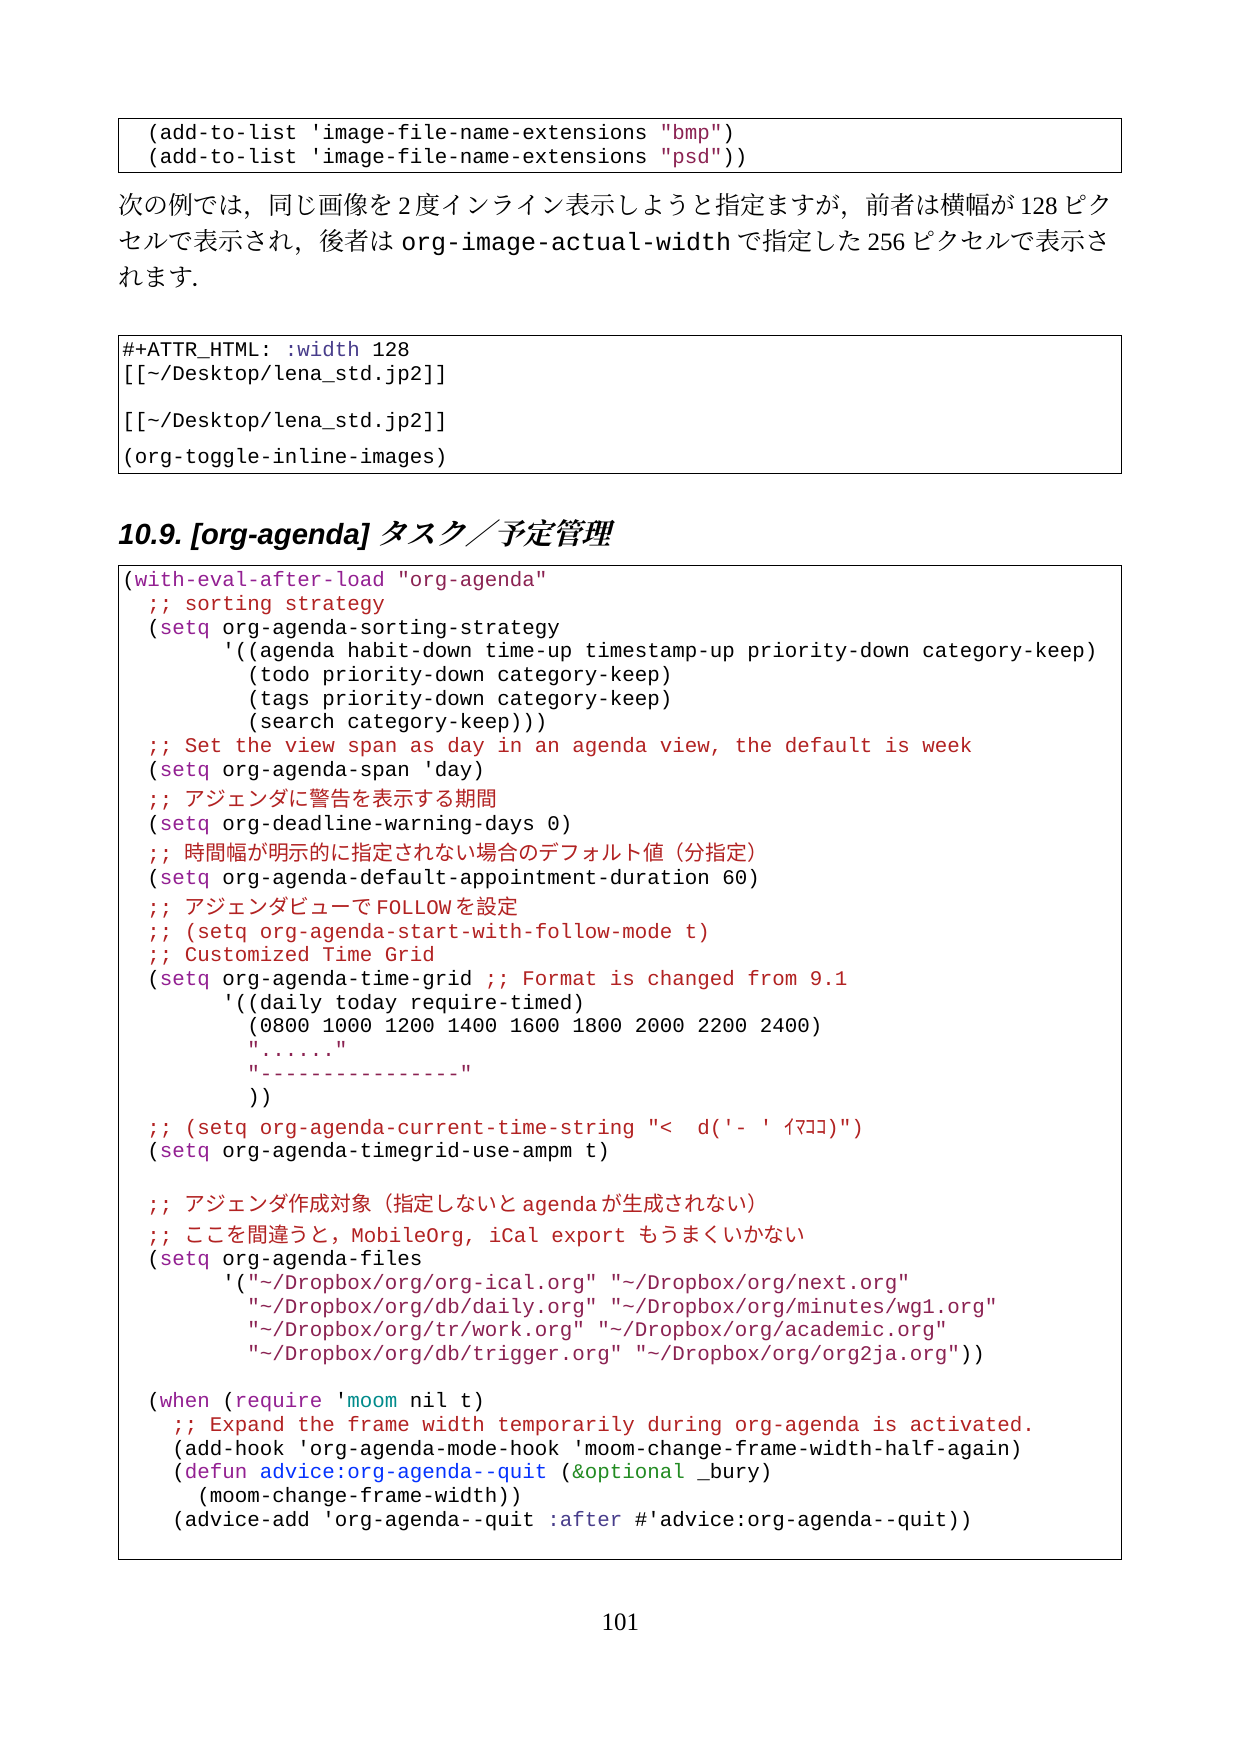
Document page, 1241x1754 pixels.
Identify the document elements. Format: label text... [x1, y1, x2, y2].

text '((daily today require-timed) [119, 988, 1121, 1011]
subtitle [org-agenda] タスク／予定管理 [118, 511, 1122, 553]
text (setq org-agenda-time-grid ;; Format is changed from 9.1 [119, 964, 1121, 988]
text (with-eval-after-load "org-agenda" [119, 566, 1121, 589]
text ;; アジェンダビューでFOLLOWを設定 [119, 886, 1121, 917]
text (setq org-agenda-timegrid-use-ampm t) [119, 1136, 1121, 1160]
text [[~/Desktop/lena_std.jp2]] [119, 359, 1121, 382]
text "~/Dropbox/org/db/trigger.org" "~/Dropbox/org/org2ja.org")) [119, 1339, 1121, 1363]
text (tags priority-down category-keep) [119, 684, 1121, 707]
text ;; アジェンダに警告を表示する期間 [119, 778, 1121, 809]
text (search category-keep))) [119, 707, 1121, 731]
text "......" [119, 1035, 1121, 1059]
text (setq org-deadline-warning-days 0) [119, 809, 1121, 832]
text (defun advice:org-agenda--quit (&optional _bury) [119, 1457, 1121, 1481]
text ;; Customized Time Grid [119, 940, 1121, 964]
text [[~/Desktop/lena_std.jp2]] [119, 406, 1121, 434]
text (add-to-list 'image-file-name-extensions "bmp") [119, 119, 1121, 142]
text (setq org-agenda-span 'day) [119, 754, 1121, 778]
text "~/Dropbox/org/db/daily.org" "~/Dropbox/org/minutes/wg1.org" [119, 1292, 1121, 1315]
text (add-hook 'org-agenda-mode-hook 'moom-change-frame-width-half-again) [119, 1434, 1121, 1457]
text ;; sorting strategy [119, 589, 1121, 613]
text ;; アジェンダ作成対象（指定しないとagendaが生成されない） [119, 1184, 1121, 1214]
text (add-to-list 'image-file-name-extensions "psd")) [119, 142, 1121, 172]
text (setq org-agenda-files [119, 1244, 1121, 1268]
text (when (require 'moom nil t) [119, 1386, 1121, 1410]
text (org-toggle-inline-images) [119, 442, 1121, 473]
text '("~/Dropbox/org/org-ical.org" "~/Dropbox/org/next.org" [119, 1268, 1121, 1292]
text )) [119, 1082, 1121, 1106]
text '((agenda habit-down time-up timestamp-up priority-down category-keep) [119, 636, 1121, 660]
text "----------------" [119, 1059, 1121, 1082]
text (0800 1000 1200 1400 1600 1800 2000 2200 2400) [119, 1011, 1121, 1035]
text ;; (setq org-agenda-current-time-string "< d('- ' ｲﾏｺｺ)") [119, 1106, 1121, 1136]
text (setq org-agenda-sorting-strategy [119, 613, 1121, 636]
text 次の例では，同じ画像を2度インライン表示しようと指定ますが，前者は横幅が128ピクセルで表示され，後者は org-image-actual-width で指定した256ピクセルで表示されます． [118, 186, 1122, 323]
text "~/Dropbox/org/tr/work.org" "~/Dropbox/org/academic.org" [119, 1315, 1121, 1339]
text ;; Set the view span as day in an agenda view, the default is week [119, 731, 1121, 754]
text ;; ここを間違うと，MobileOrg, iCal export もうまくいかない [119, 1214, 1121, 1244]
text ;; (setq org-agenda-start-with-follow-mode t) [119, 917, 1121, 940]
text (moom-change-frame-width)) [119, 1481, 1121, 1504]
text #+ATTR_HTML: :width 128 [119, 336, 1121, 359]
text ;; Expand the frame width temporarily during org-agenda is activated. [119, 1410, 1121, 1434]
text ;; 時間幅が明示的に指定されない場合のデフォルト値（分指定） [119, 832, 1121, 863]
text (todo priority-down category-keep) [119, 660, 1121, 684]
text (setq org-agenda-default-appointment-duration 60) [119, 863, 1121, 886]
text (advice-add 'org-agenda--quit :after #'advice:org-agenda--quit)) [119, 1504, 1121, 1528]
